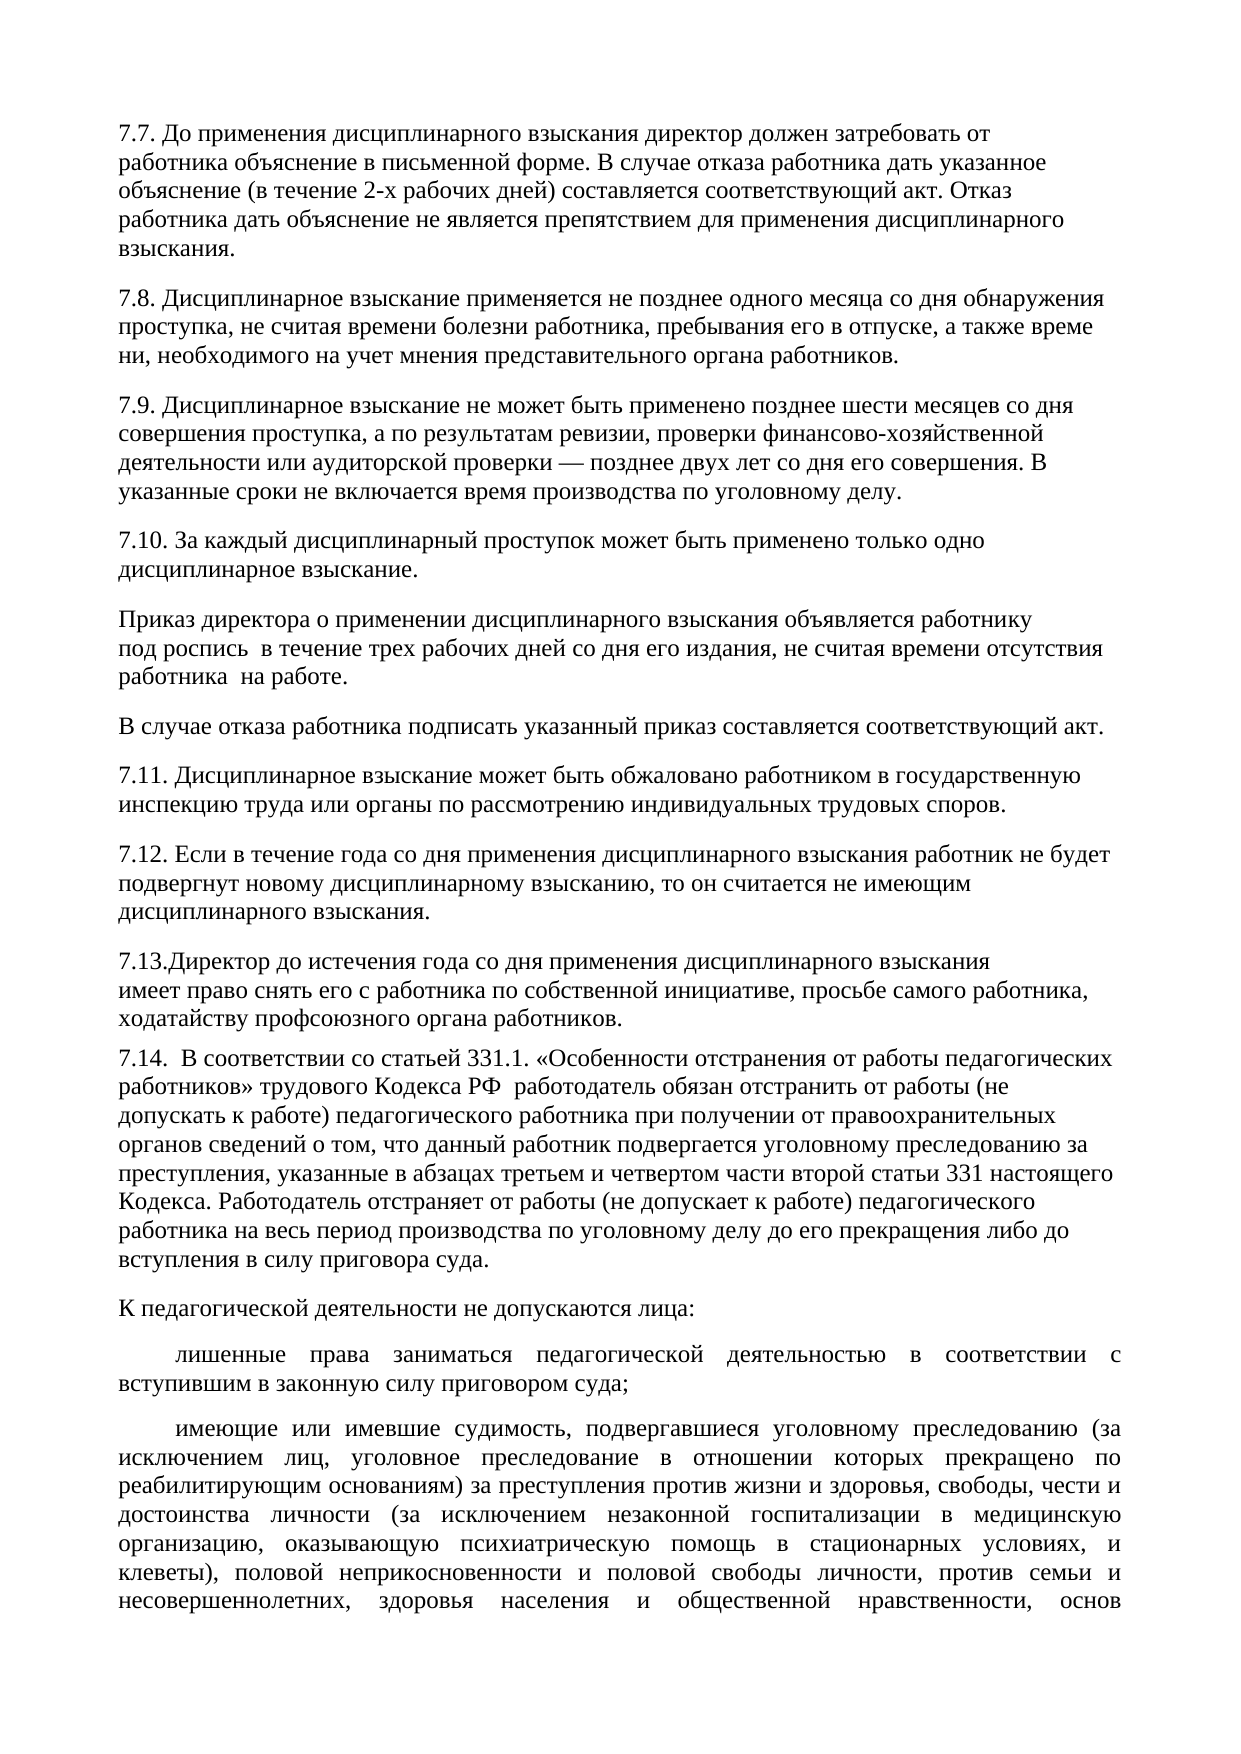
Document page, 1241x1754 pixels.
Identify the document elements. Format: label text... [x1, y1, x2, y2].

text 7.7. До применения дисциплинарного взыскания директор должен затребовать от ра​ботника объяснение в письменной форме. В случае отказа работника дать указанное объяснение (в течение 2-х рабочих дней) составляется соответствующий акт. Отказ работника дать объяснение не является препятствием для применения дисциплинарного взыскания. [118, 118, 1122, 262]
text 7.8. Дисциплинарное взыскание применяется не позднее одного месяца со дня обнаружения проступка, не считая времени болезни работника, пребывания его в отпуске, а также време​ни, необходимого на учет мнения представительного органа работников. [118, 283, 1122, 369]
text В случае отказа работника подписать указанный приказ составляется соответствующий акт. [118, 711, 1122, 740]
text 7.11. Дисциплинарное взыскание может быть обжаловано работником в государственную инспекцию труда или органы по рассмотрению индивидуальных трудовых споров. [118, 761, 1122, 818]
text 7.9. Дисциплинарное взыскание не может быть применено позднее шести месяцев со дня совершения проступка, а по результатам ревизии, проверки финансово-хозяйственной деятельности или аудиторской проверки — позднее двух лет со дня его совершения. В указанные сроки не включается время производства по уголовному делу. [118, 390, 1122, 505]
text ​7.14. В соответствии со статьей 331.1. «Особенности отстранения от работы педагогических работников» трудового Кодекса РФ работодатель обязан отстранить от работы (не допускать к работе) педагогического работника при получении от правоохранительных органов сведений о том, что данный работник подвергается уголовному преследованию за преступления, указанные в абзацах третьем и четвертом части второй статьи 331 настоящего Кодекса. Работодатель отстраняет от работы (не допускает к работе) педагогического работника на весь период производства по уголовному делу до его прекращения либо до вступления в силу приговора суда. [118, 1043, 1122, 1273]
text 7.12. Если в течение года со дня применения дисциплинарного взыскания работник не будет подвергнут новому дисциплинарному взысканию, то он считается не имеющим дисциплинарного взыскания. [118, 839, 1122, 925]
text Приказ директора о применении дисциплинарного взыскания объявляется работни​ку под роспись в течение трех рабочих дней со дня его издания, не считая времени отсутствия работника на работе. [118, 604, 1122, 690]
text К педагогической деятельности не допускаются лица: [118, 1293, 1122, 1322]
text имеющие или имевшие судимость, подвергавшиеся уголовному преследованию (за исключением лиц, уголовное преследование в отношении которых прекращено по реабилитирующим основаниям) за преступления против жизни и здоровья, свободы, чести и достоинства личности (за исключением незаконной госпитализации в медицинскую организацию, оказывающую психиатрическую помощь в стационарных условиях, и клеветы), половой неприкосновенности и половой свободы личности, против семьи и несовершеннолетних, здоровья населения и общественной нравственности, основ [118, 1413, 1122, 1614]
text 7.13.Директор до истечения года со дня применения дисциплинарного взыскания имеет право снять его с работника по собственной инициативе, просьбе самого работника, ходатайству профсоюзного органа работников. [118, 946, 1122, 1032]
text 7.10. За каждый дисциплинарный проступок может быть применено только одно дисциплинарное взыскание. [118, 526, 1122, 583]
text лишенные права заниматься педагогической деятельностью в соответствии с вступившим в законную силу приговором суда; [118, 1339, 1122, 1396]
